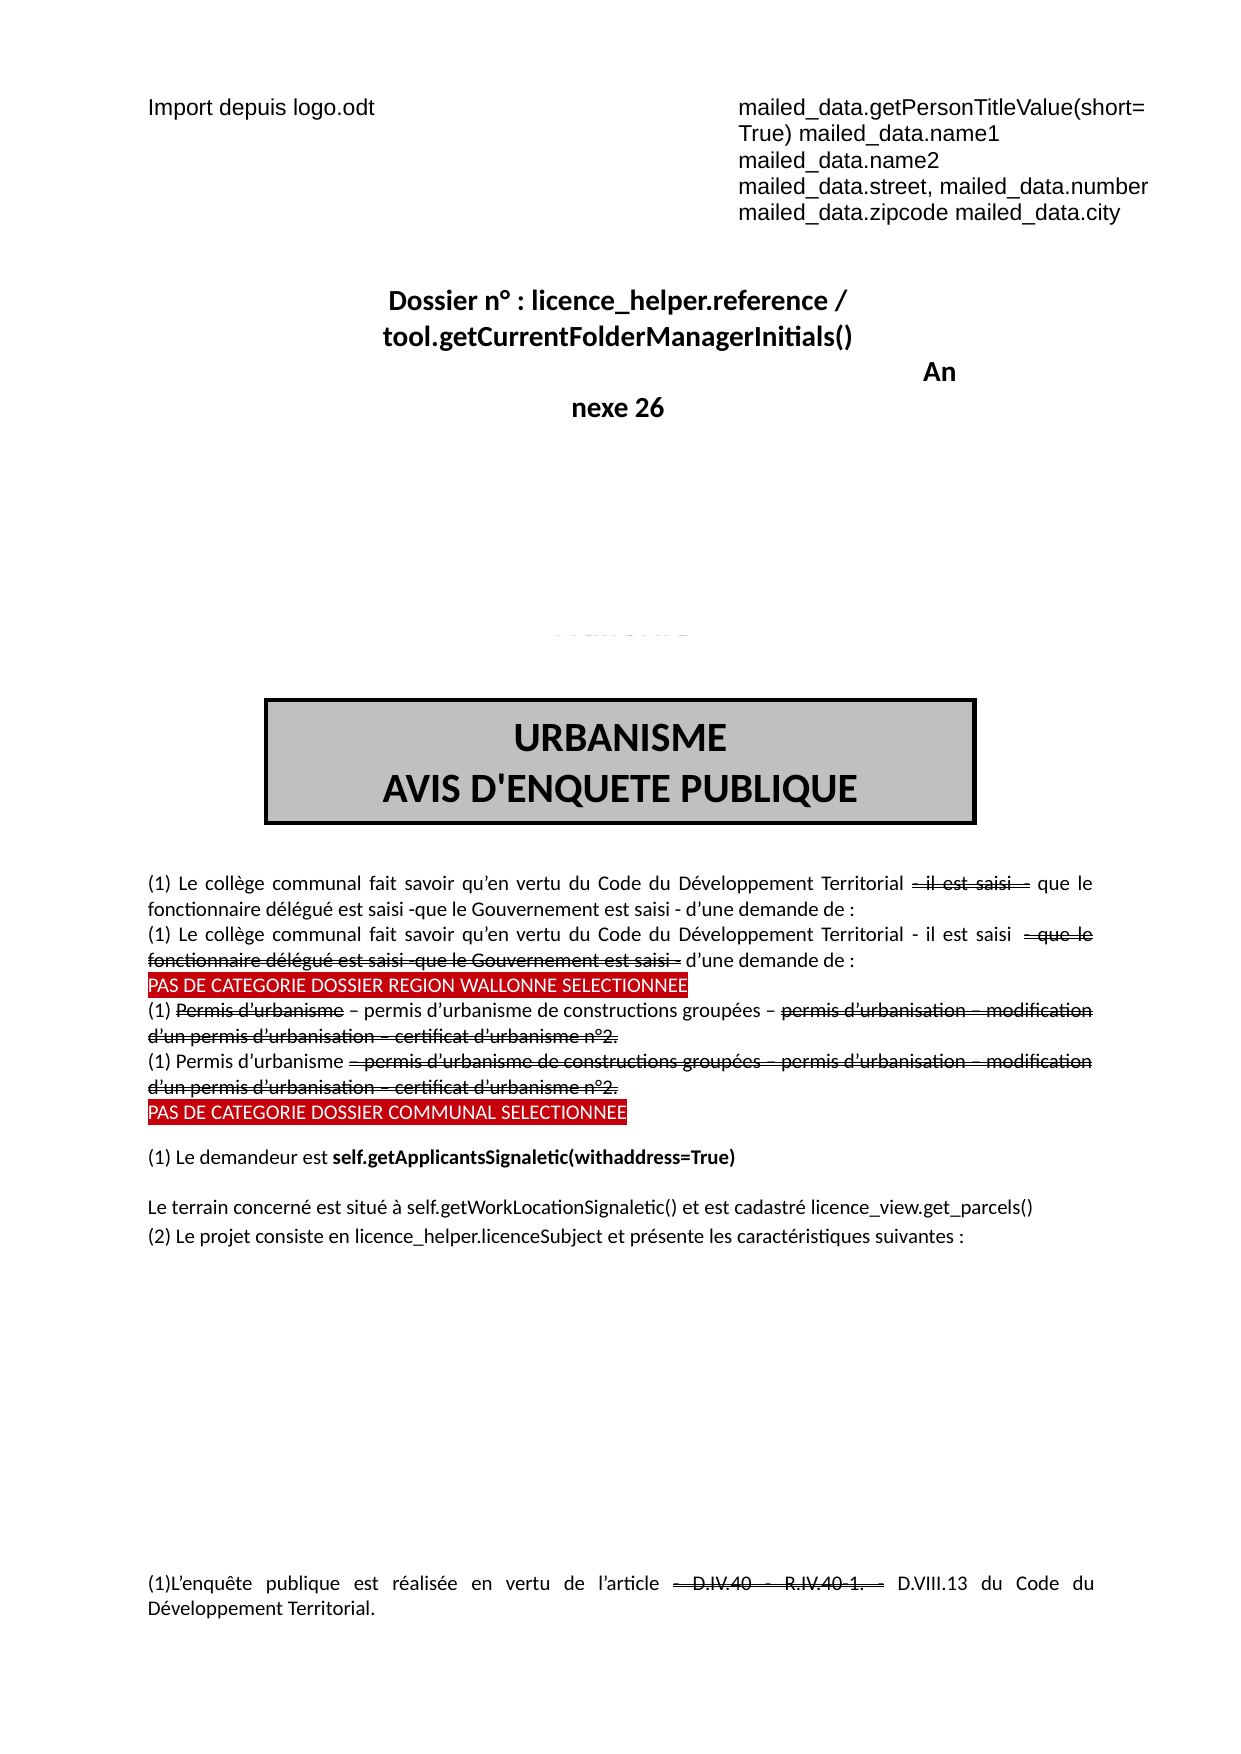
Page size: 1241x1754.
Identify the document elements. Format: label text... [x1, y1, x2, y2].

text Annexe 26 [276, 353, 959, 425]
list PAS DE CATEGORIE DOSSIER COMMUNAL SELECTIONNEE [148, 1099, 1094, 1125]
text AVIS D'ENQUETE PUBLIQUE [277, 762, 964, 812]
list (1) Permis d’urbanisme – permis d’urbanisme de constructions groupées – permis d’urbanisation – modification d’un permis d’urbanisation – certificat d’urbanisme n°2. [148, 1048, 1092, 1099]
list (1) Permis d’urbanisme – permis d’urbanisme de constructions groupées – permis d’urbanisation – modification d’un permis d’urbanisation – certificat d’urbanisme n°2. [148, 998, 1092, 1048]
text (1)L’enquête publique est réalisée en vertu de l’article - D.IV.40 - R.IV.40-1. - D.VIII.13 du Code du Développement Territorial. [148, 1570, 1094, 1621]
text Le terrain concerné est situé à self.getWorkLocationSignaletic() et est cadastré licence_view.get_parcels() [148, 1194, 1087, 1219]
text URBANISME [277, 711, 964, 762]
table_header Import depuis logo.odt [148, 94, 738, 241]
text (2) Le projet consiste en licence_helper.licenceSubject et présente les caractéristiques suivantes : [148, 1223, 1087, 1248]
text (1) Le collège communal fait savoir qu’en vertu du Code du Développement Territorial - il est saisi - que le fonctionnaire délégué est saisi -que le Gouvernement est saisi - d’une demande de : [148, 921, 1092, 972]
text (1) Le demandeur est self.getApplicantsSignaletic(withaddress=True) [148, 1144, 1087, 1169]
table_header mailed_data.getPersonTitleValue(short=True) mailed_data.name1 mailed_data.name2 mailed_data.street, mailed_data.number mailed_data.zipcode mailed_data.city [738, 94, 1152, 241]
text (1) Le collège communal fait savoir qu’en vertu du Code du Développement Territorial - il est saisi - que le fonctionnaire délégué est saisi -que le Gouvernement est saisi - d’une demande de : [148, 871, 1092, 921]
text Dossier n° : licence_helper.reference / tool.getCurrentFolderManagerInitials() [276, 282, 959, 353]
text PAS DE CATEGORIE DOSSIER REGION WALLONNE SELECTIONNEE [148, 972, 1092, 998]
